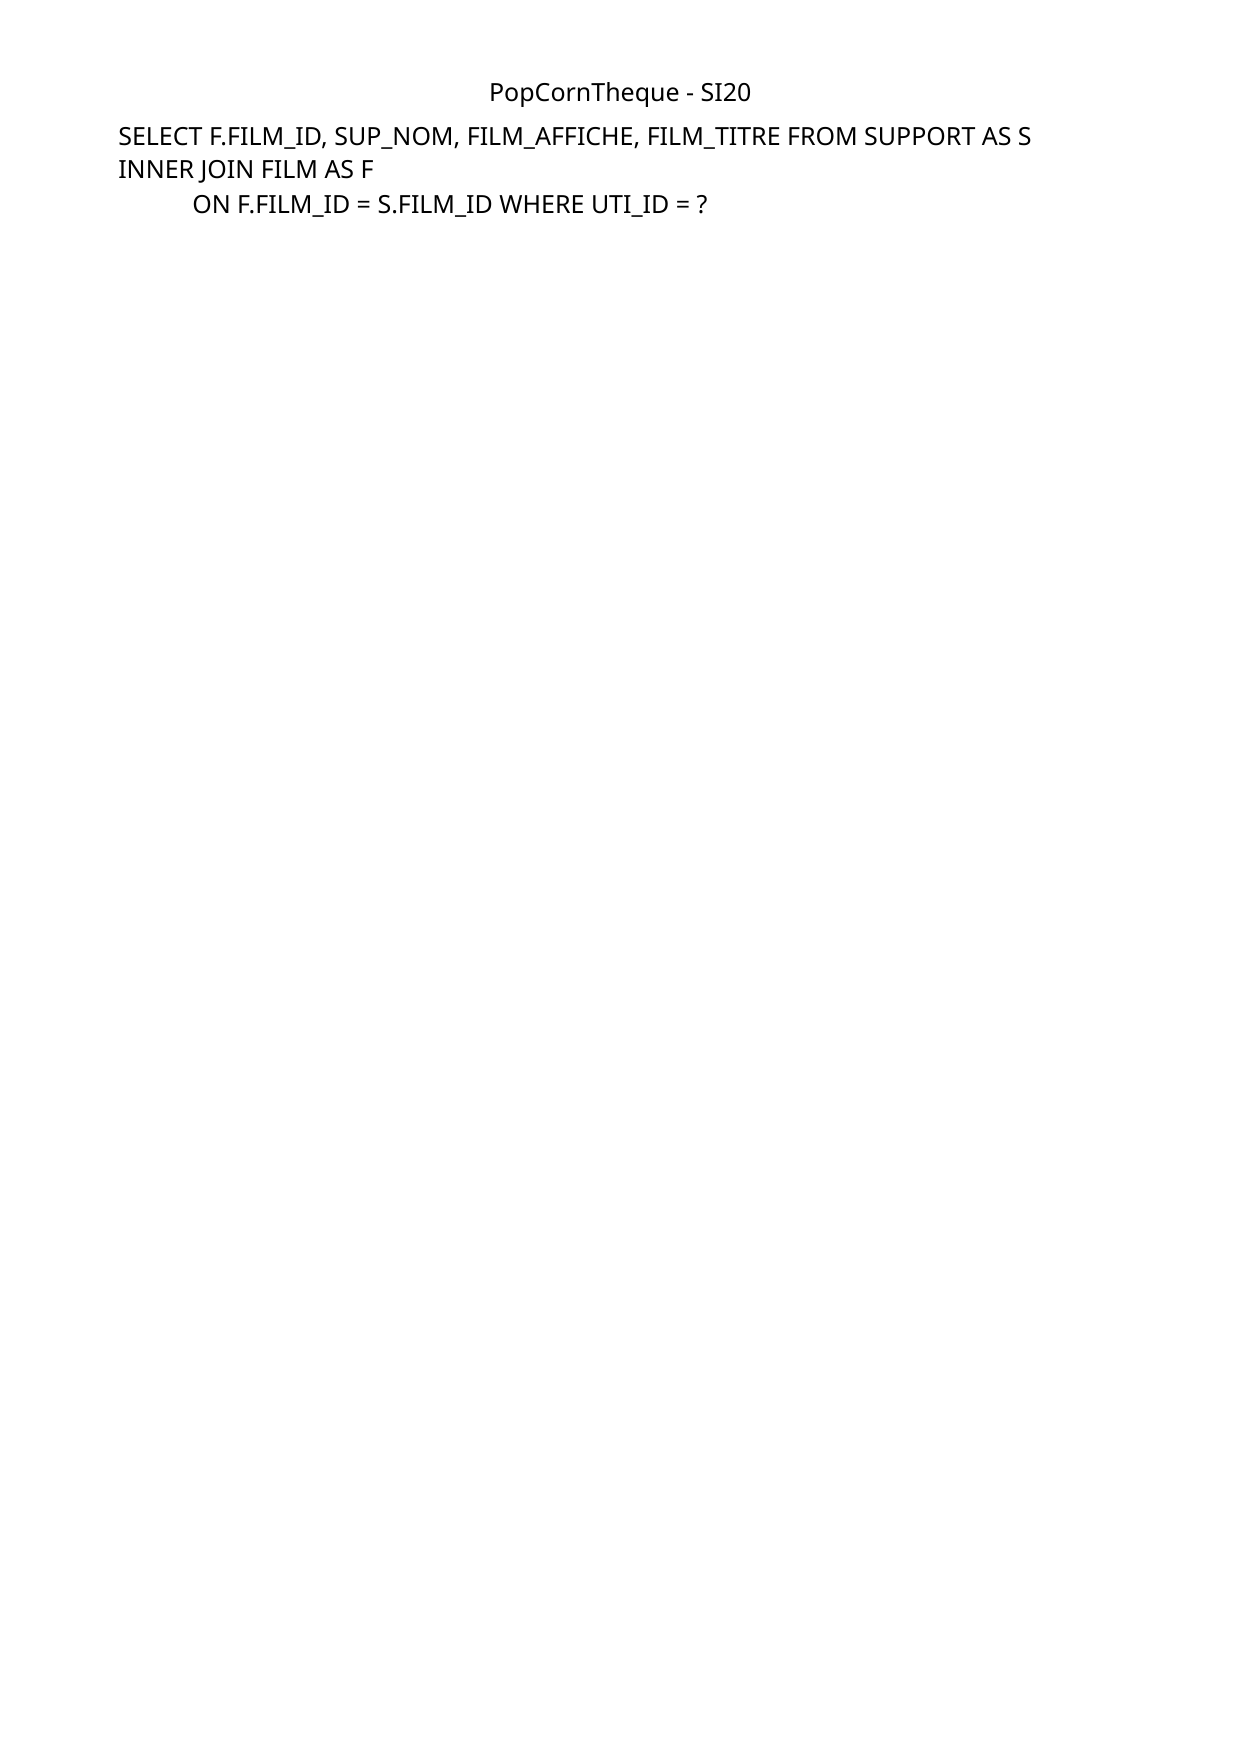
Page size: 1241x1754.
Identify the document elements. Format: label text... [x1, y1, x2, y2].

text INNER JOIN FILM AS F [118, 152, 1122, 186]
text SELECT F.FILM_ID, SUP_NOM, FILM_AFFICHE, FILM_TITRE FROM SUPPORT AS S [118, 118, 1122, 152]
text ON F.FILM_ID = S.FILM_ID WHERE UTI_ID = ? [118, 186, 1122, 220]
